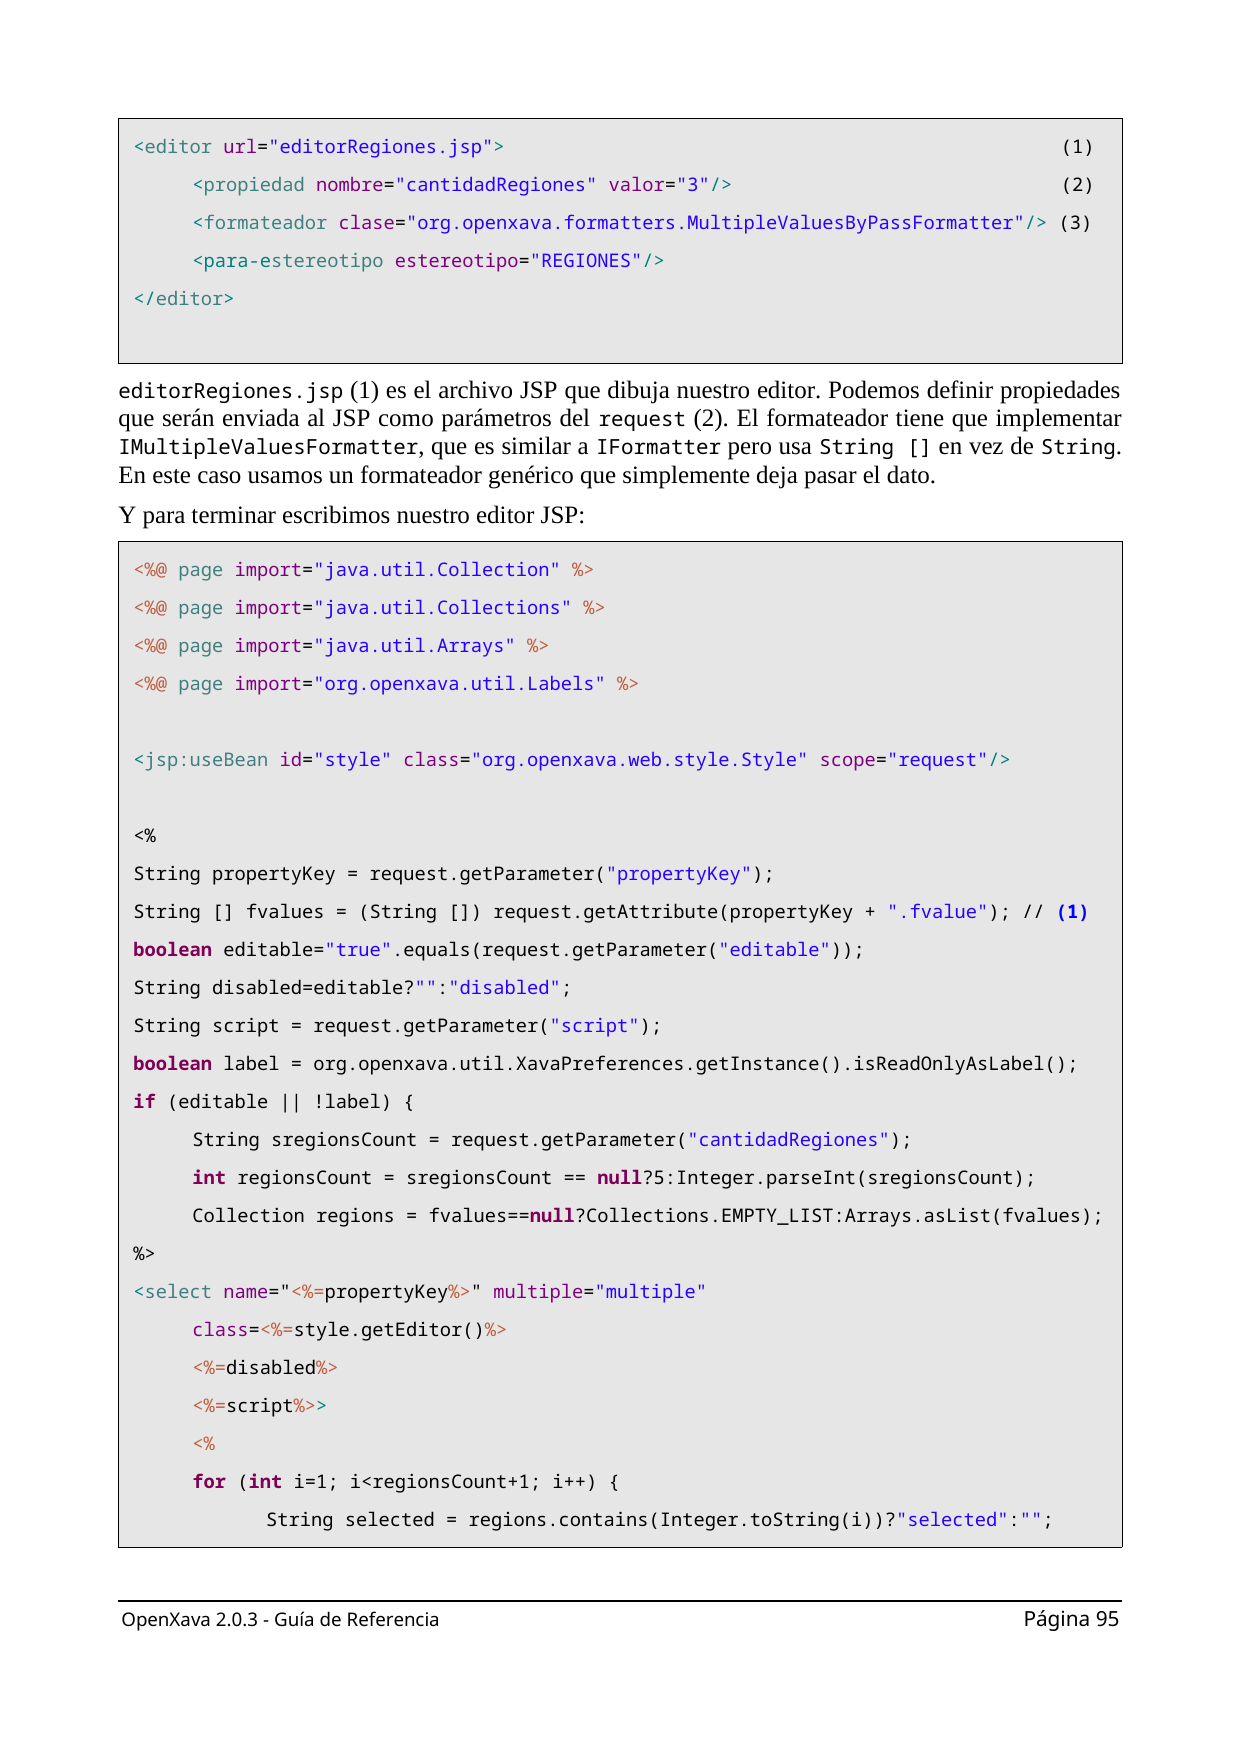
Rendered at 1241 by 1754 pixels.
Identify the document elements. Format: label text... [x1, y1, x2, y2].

text String disabled=editable?"":"disabled"; [119, 959, 1122, 997]
text </editor> [119, 270, 1122, 308]
text <%=script%>> [119, 1378, 1122, 1416]
text String [] fvalues = (String []) request.getAttribute(propertyKey + ".fvalue"); // (1) [119, 883, 1122, 921]
text <para-estereotipo estereotipo="REGIONES"/> [119, 232, 1122, 270]
text <%@ page import="java.util.Arrays" %> [119, 617, 1122, 655]
text boolean editable="true".equals(request.getParameter("editable")); [119, 921, 1122, 959]
text String sregionsCount = request.getParameter("cantidadRegiones"); [119, 1111, 1122, 1149]
text String selected = regions.contains(Integer.toString(i))?"selected":""; [119, 1492, 1122, 1547]
text <editor url="editorRegiones.jsp"> (1) [119, 119, 1122, 156]
text <% [119, 1416, 1122, 1454]
text <% [119, 807, 1122, 845]
text boolean label = org.openxava.util.XavaPreferences.getInstance().isReadOnlyAsLabel(); [119, 1035, 1122, 1073]
text editorRegiones.jsp (1) es el archivo JSP que dibuja nuestro editor. Podemos definir propiedades que serán enviada al JSP como parámetros del request (2). El formateador tiene que implementar IMultipleValuesFormatter, que es similar a IFormatter pero usa String [] en vez de String. En este caso usamos un formateador genérico que simplemente deja pasar el dato. [118, 376, 1122, 488]
text Collection regions = fvalues==null?Collections.EMPTY_LIST:Arrays.asList(fvalues); [119, 1187, 1122, 1226]
text <%@ page import="java.util.Collections" %> [119, 579, 1122, 617]
text <propiedad nombre="cantidadRegiones" valor="3"/> (2) [119, 156, 1122, 194]
text <%@ page import="java.util.Collection" %> [119, 542, 1122, 579]
text for (int i=1; i<regionsCount+1; i++) { [119, 1454, 1122, 1492]
text class=<%=style.getEditor()%> [119, 1302, 1122, 1339]
text String script = request.getParameter("script"); [119, 997, 1122, 1035]
text %> [119, 1226, 1122, 1263]
text <%@ page import="org.openxava.util.Labels" %> [119, 655, 1122, 693]
text <%=disabled%> [119, 1339, 1122, 1378]
text <formateador clase="org.openxava.formatters.MultipleValuesByPassFormatter"/> (3) [119, 194, 1122, 232]
text if (editable || !label) { [119, 1073, 1122, 1111]
text String propertyKey = request.getParameter("propertyKey"); [119, 845, 1122, 883]
text <select name="<%=propertyKey%>" multiple="multiple" [119, 1263, 1122, 1302]
text <jsp:useBean id="style" class="org.openxava.web.style.Style" scope="request"/> [119, 731, 1122, 769]
text int regionsCount = sregionsCount == null?5:Integer.parseInt(sregionsCount); [119, 1149, 1122, 1187]
text Y para terminar escribimos nuestro editor JSP: [118, 501, 1122, 529]
